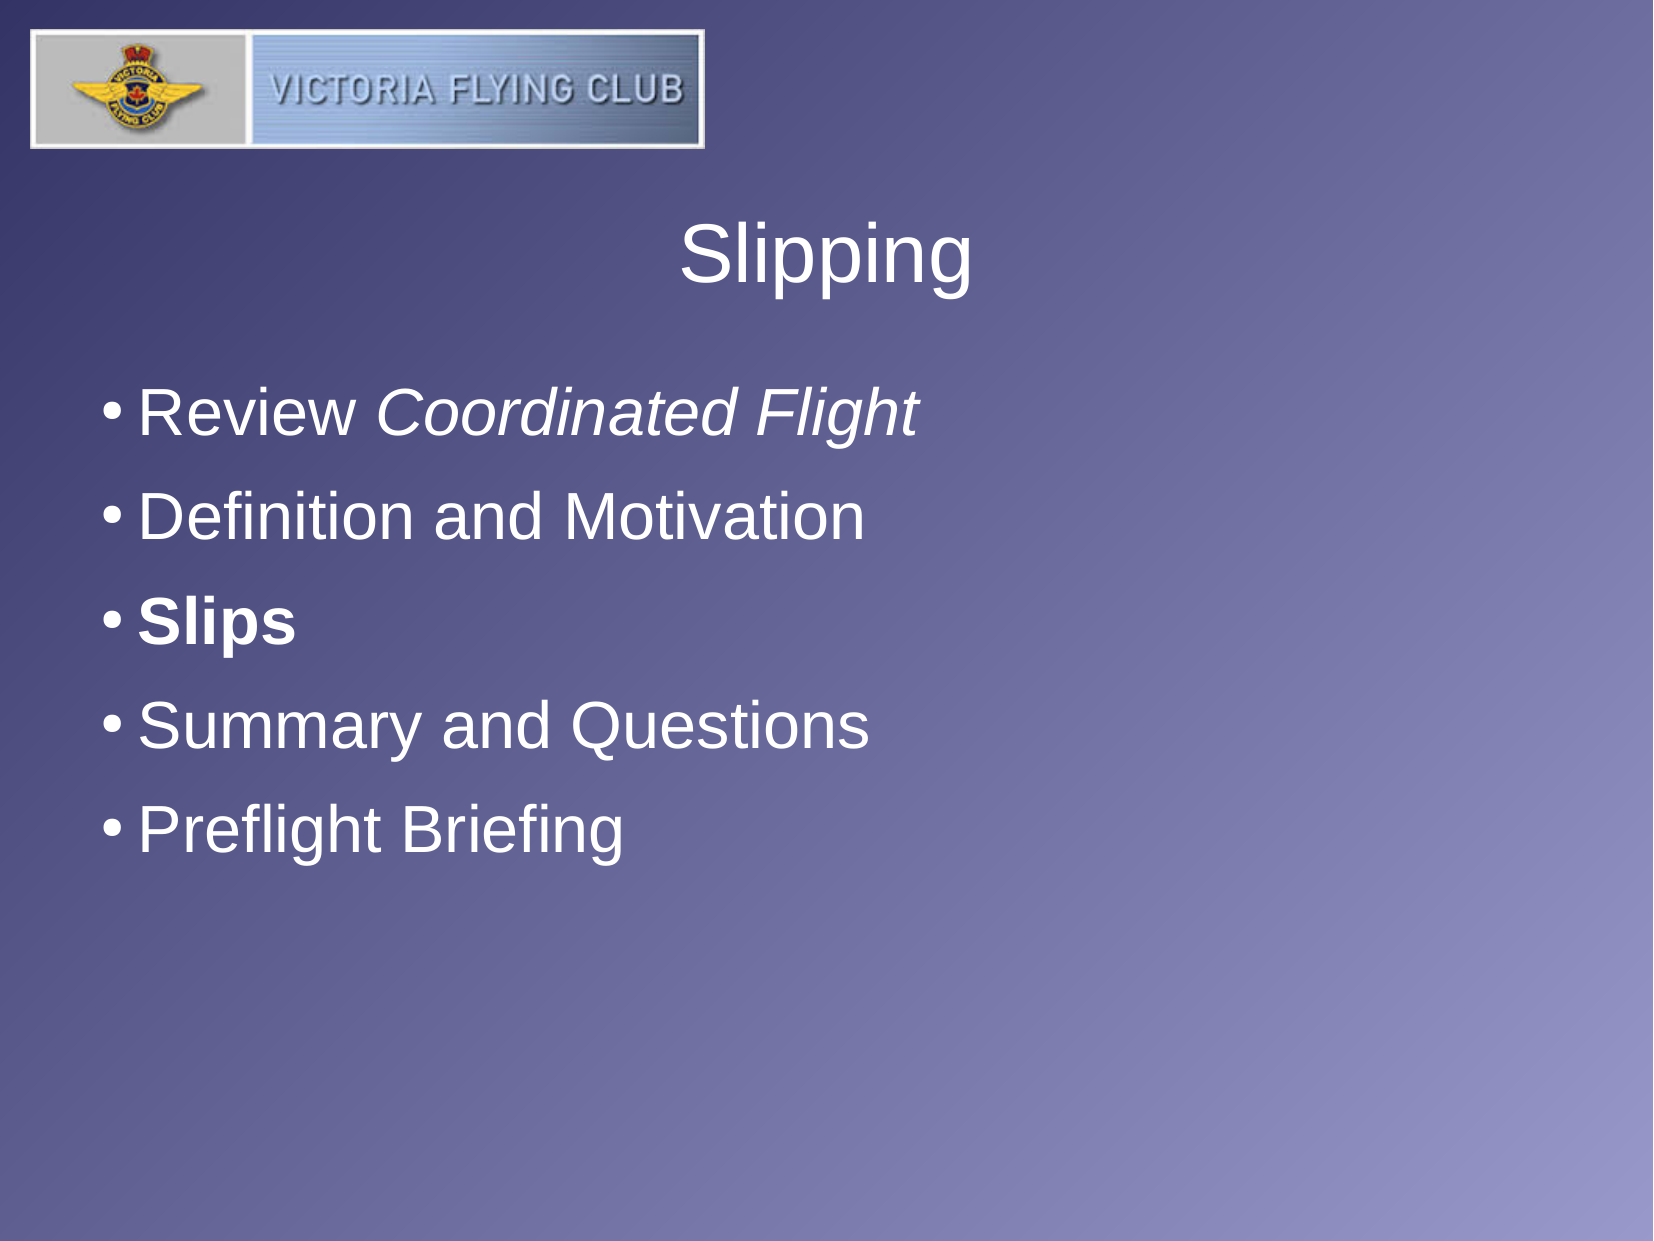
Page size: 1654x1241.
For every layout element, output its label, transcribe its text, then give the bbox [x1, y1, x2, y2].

picture [30, 29, 705, 149]
list Review Coordinated Flight Definition and Motivation Slips Summary and Questions Preflight Briefing [82, 375, 1571, 1095]
title Slipping [82, 150, 1571, 358]
